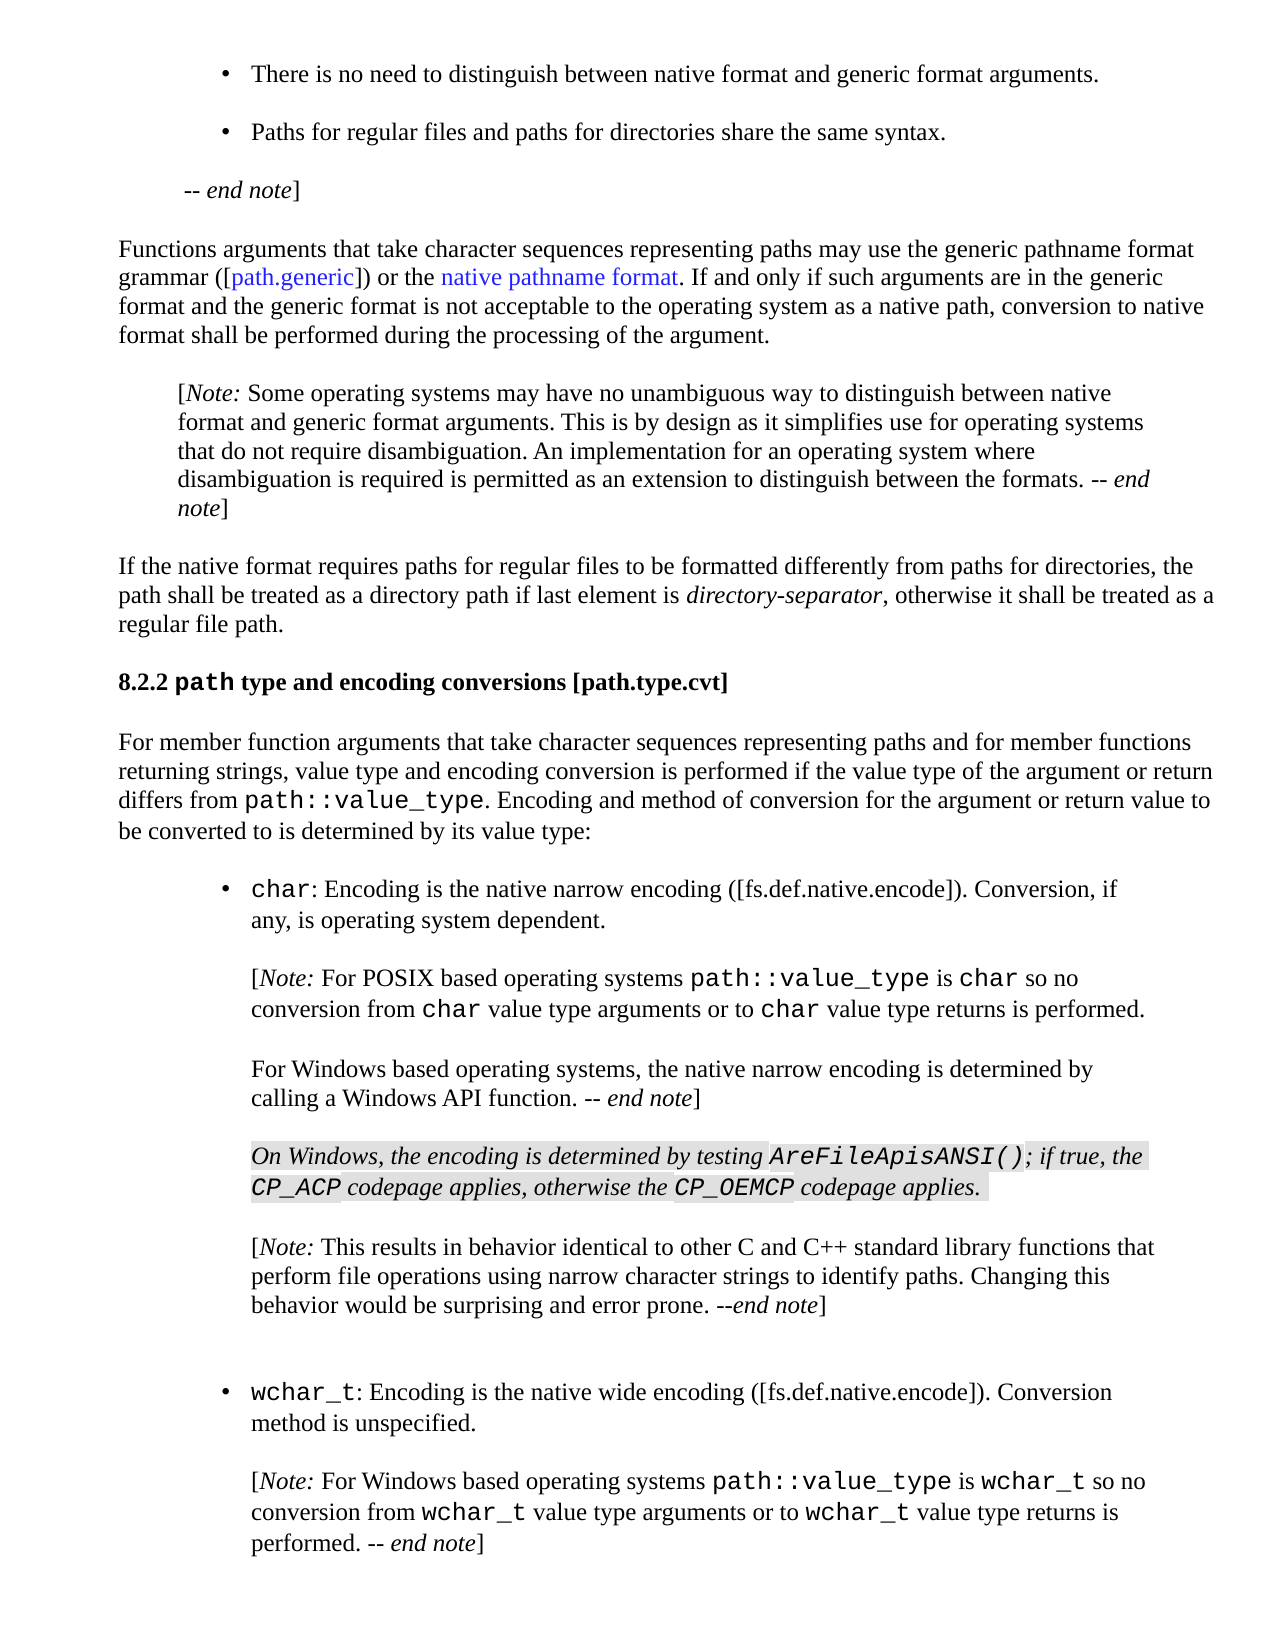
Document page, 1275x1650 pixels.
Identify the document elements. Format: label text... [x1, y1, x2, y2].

list Paths for regular files and paths for directories share the same syntax. [221, 117, 1157, 146]
list char: Encoding is the native narrow encoding ([fs.def.native.encode]). Conversion, if any, is operating system dependent. [221, 874, 1157, 934]
subtitle 8.2.2 path type and encoding conversions [path.type.cvt] [118, 667, 1216, 698]
text -- end note] [177, 176, 1157, 204]
text [Note: This results in behavior identical to other C and C++ standard library functions that perform file operations using narrow character strings to identify paths. Changing this behavior would be surprising and error prone. --end note] [251, 1232, 1157, 1347]
list There is no need to distinguish between native format and generic format arguments. [221, 59, 1157, 88]
text If the native format requires paths for regular files to be formatted differently from paths for directories, the path shall be treated as a directory path if last element is directory-separator, otherwise it shall be treated as a regular file path. [118, 551, 1216, 638]
text Functions arguments that take character sequences representing paths may use the generic pathname format grammar ([path.generic]) or the native pathname format. If and only if such arguments are in the generic format and the generic format is not acceptable to the operating system as a native path, conversion to native format shall be performed during the processing of the argument. [118, 234, 1216, 349]
text [Note: Some operating systems may have no unambiguous way to distinguish between native format and generic format arguments. This is by design as it simplifies use for operating systems that do not require disambiguation. An implementation for an operating system where disambiguation is required is permitted as an extension to distinguish between the formats. -- end note] [177, 378, 1157, 522]
list wchar_t: Encoding is the native wide encoding ([fs.def.native.encode]). Conversion method is unspecified. [221, 1377, 1157, 1436]
text For member function arguments that take character sequences representing paths and for member functions returning strings, value type and encoding conversion is performed if the value type of the argument or return differs from path::value_type. Encoding and method of conversion for the argument or return value to be converted to is determined by its value type: [118, 727, 1216, 844]
text On Windows, the encoding is determined by testing AreFileApisANSI(); if true, the CP_ACP codepage applies, otherwise the CP_OEMCP codepage applies. [251, 1141, 1157, 1203]
text [Note: For POSIX based operating systems path::value_type is char so no conversion from char value type arguments or to char value type returns is performed. [251, 963, 1157, 1025]
text [Note: For Windows based operating systems path::value_type is wchar_t so no conversion from wchar_t value type arguments or to wchar_t value type returns is performed. -- end note] [251, 1466, 1157, 1585]
text For Windows based operating systems, the native narrow encoding is determined by calling a Windows API function. -- end note] [251, 1054, 1157, 1112]
